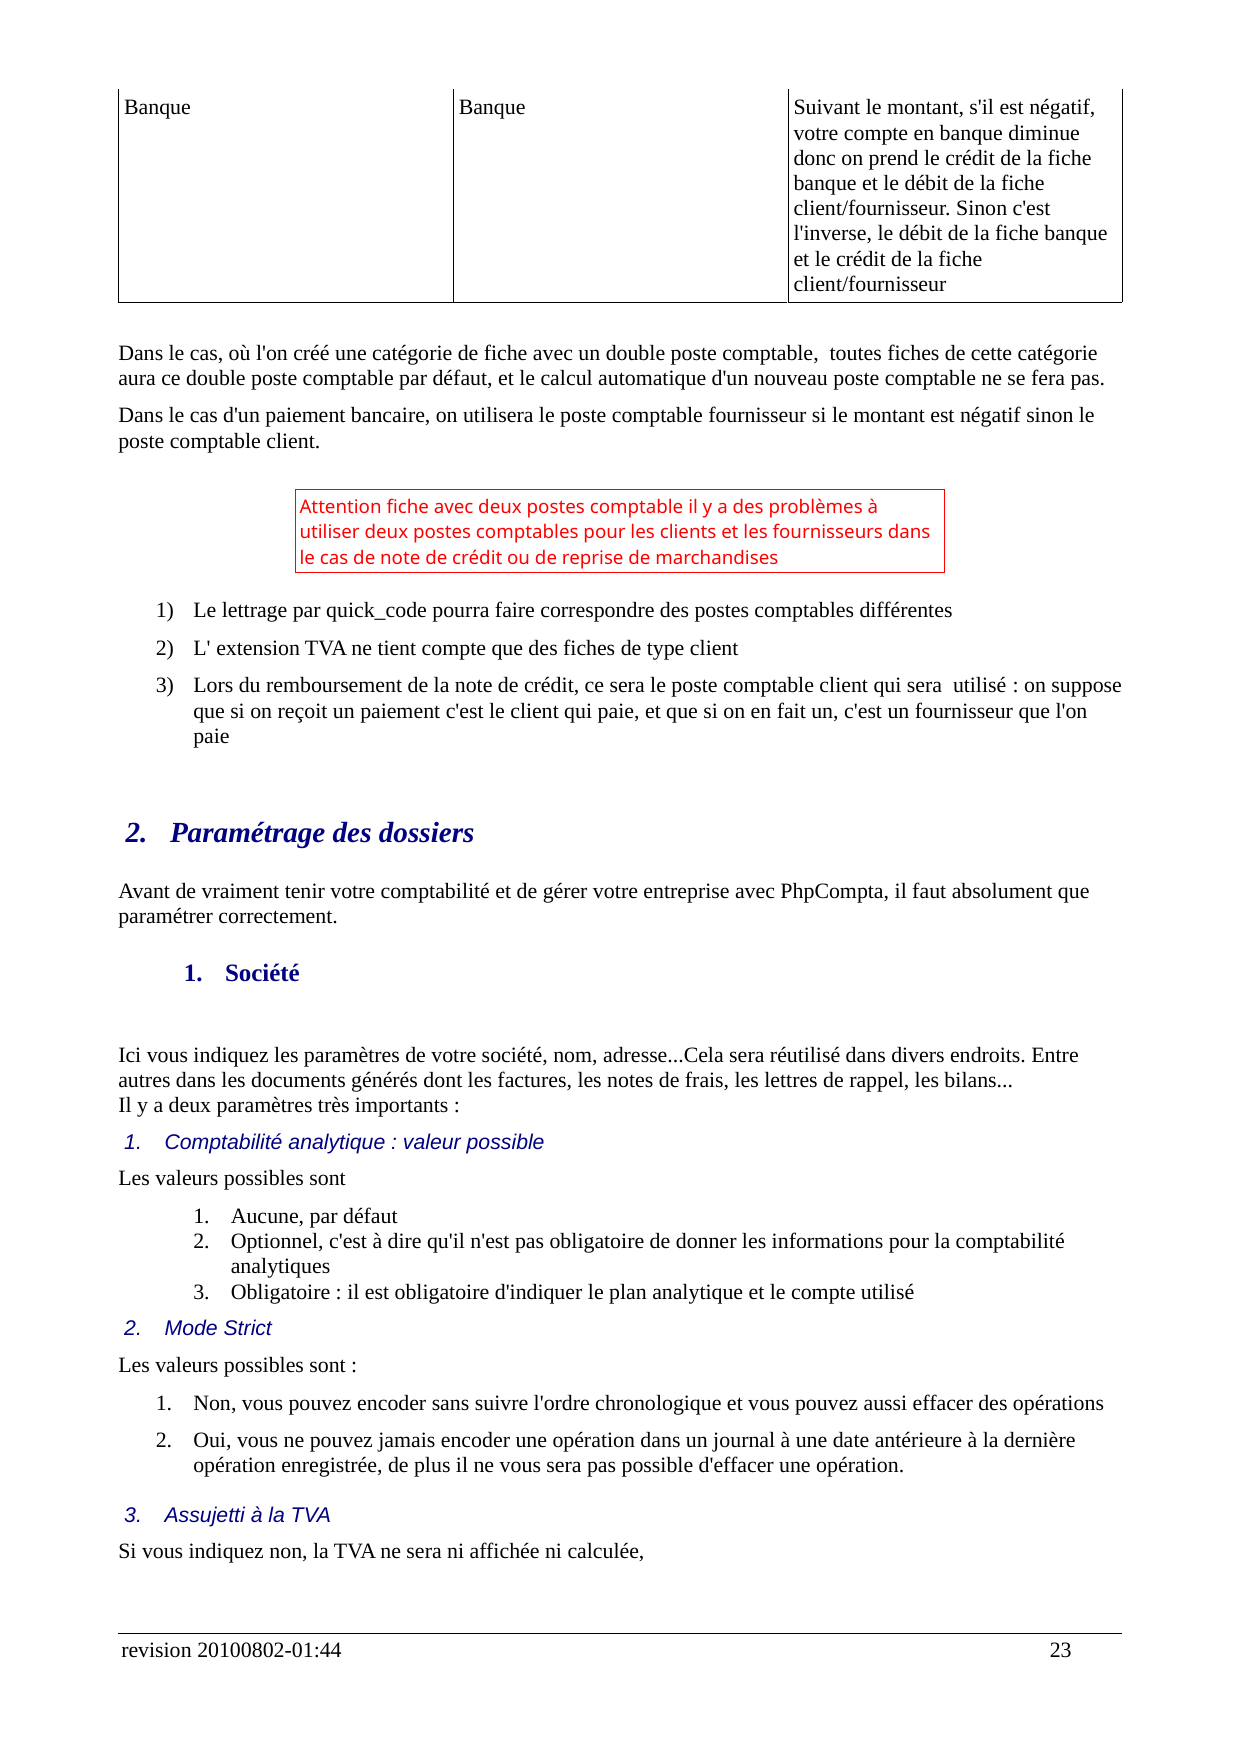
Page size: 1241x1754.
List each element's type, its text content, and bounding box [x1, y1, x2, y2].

list Optionnel, c'est à dire qu'il n'est pas obligatoire de donner les informations pour la comptabilité analytiques [193, 1228, 1122, 1279]
subtitle Paramétrage des dossiers [118, 815, 1122, 849]
text Il y a deux paramètres très importants : [118, 1092, 1122, 1117]
list Obligatoire : il est obligatoire d'indiquer le plan analytique et le compte utilisé [193, 1279, 1122, 1304]
subtitle Comptabilité analytique : valeur possible [118, 1129, 1122, 1153]
list L' extension TVA ne tient compte que des fiches de type client [156, 635, 1122, 660]
text Les valeurs possibles sont [118, 1165, 1122, 1191]
list Oui, vous ne pouvez jamais encoder une opération dans un journal à une date antérieure à la dernière opération enregistrée, de plus il ne vous sera pas possible d'effacer une opération. [156, 1427, 1122, 1478]
text Les valeurs possibles sont : [118, 1352, 1122, 1377]
list Lors du remboursement de la note de crédit, ce sera le poste comptable client qui sera utilisé : on suppose que si on reçoit un paiement c'est le client qui paie, et que si on en fait un, c'est un fournisseur que l'on paie [156, 672, 1122, 748]
text Dans le cas, où l'on créé une catégorie de fiche avec un double poste comptable, toutes fiches de cette catégorie aura ce double poste comptable par défaut, et le calcul automatique d'un nouveau poste comptable ne se fera pas. [118, 339, 1122, 390]
list Non, vous pouvez encoder sans suivre l'ordre chronologique et vous pouvez aussi effacer des opérations [156, 1389, 1122, 1415]
table_cell Suivant le montant, s'il est négatif, votre compte en banque diminue donc on prend le crédit de la fiche banque et le débit de la fiche client/fournisseur. Sinon c'est l'inverse, le débit de la fiche banque et le crédit de la fiche client/fournisseur [789, 89, 1122, 302]
subtitle Société [177, 958, 1122, 987]
text Attention fiche avec deux postes comptable il y a des problèmes à utiliser deux postes comptables pour les clients et les fournisseurs dans le cas de note de crédit ou de reprise de marchandises [296, 490, 944, 572]
text Si vous indiquez non, la TVA ne sera ni affichée ni calculée, [118, 1538, 1122, 1563]
subtitle Assujetti à la TVA [118, 1502, 1122, 1526]
text Dans le cas d'un paiement bancaire, on utilisera le poste comptable fournisseur si le montant est négatif sinon le poste comptable client. [118, 402, 1122, 453]
text Avant de vraiment tenir votre comptabilité et de gérer votre entreprise avec PhpCompta, il faut absolument que paramétrer correctement. [118, 878, 1122, 929]
list Le lettrage par quick_code pourra faire correspondre des postes comptables différentes [156, 597, 1122, 622]
table_cell Banque [454, 89, 787, 302]
text Ici vous indiquez les paramètres de votre société, nom, adresse...Cela sera réutilisé dans divers endroits. Entre autres dans les documents générés dont les factures, les notes de frais, les lettres de rappel, les bilans... [118, 1042, 1122, 1092]
table_cell Banque [119, 89, 453, 302]
subtitle Mode Strict [118, 1316, 1122, 1340]
list Aucune, par défaut [193, 1203, 1122, 1228]
